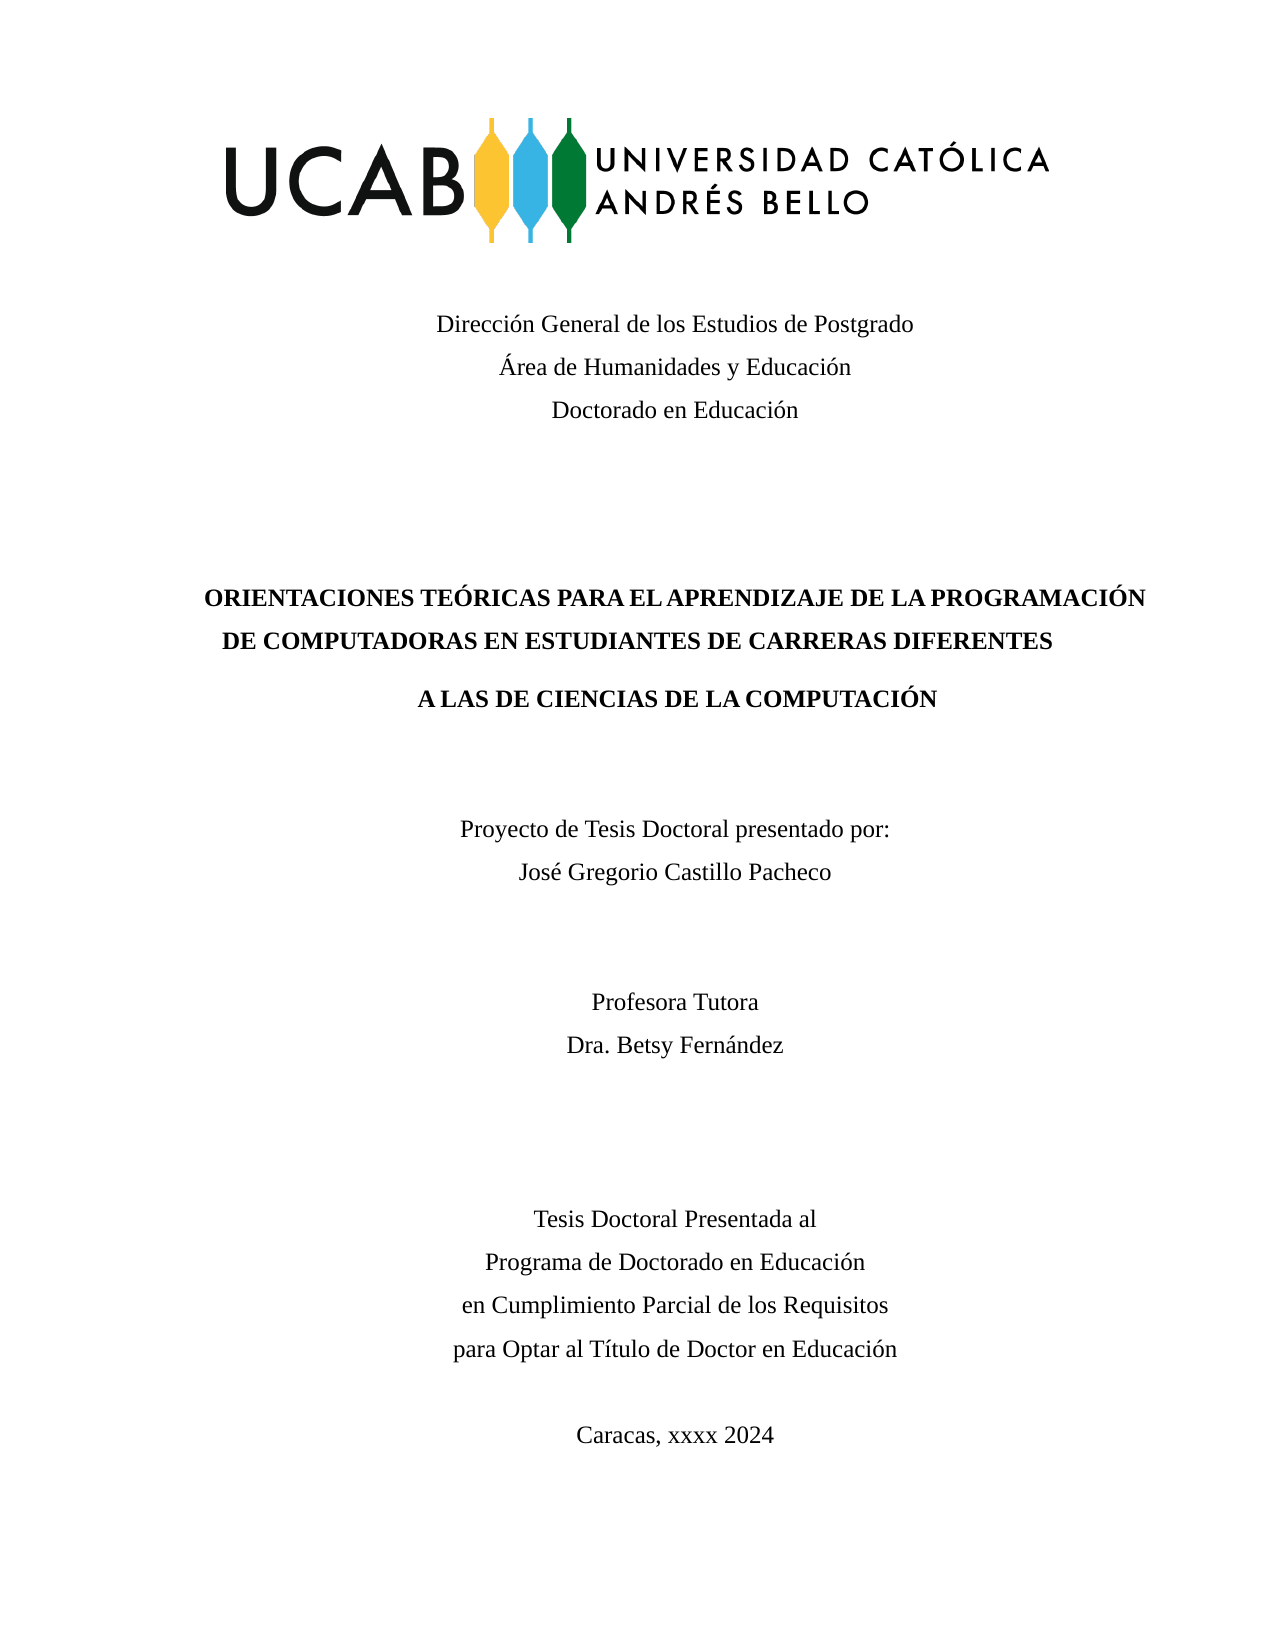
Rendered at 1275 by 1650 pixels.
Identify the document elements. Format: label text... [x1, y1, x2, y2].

text en Cumplimiento Parcial de los Requisitos [118, 1290, 1157, 1319]
text Dirección General de los Estudios de Postgrado [118, 309, 1157, 338]
text Dra. Betsy Fernández [118, 1030, 1157, 1059]
text Caracas, xxxx 2024 [118, 1420, 1157, 1449]
picture [226, 118, 1049, 243]
text Doctorado en Educación [118, 396, 1157, 424]
text para Optar al Título de Doctor en Educación [118, 1334, 1157, 1362]
text A LAS DE CIENCIAS DE LA COMPUTACIÓN [118, 684, 1157, 713]
text Profesora Tutora [118, 987, 1157, 1016]
text Programa de Doctorado en Educación [118, 1247, 1157, 1276]
text Proyecto de Tesis Doctoral presentado por: [118, 814, 1157, 842]
text ORIENTACIONES TEÓRICAS PARA EL APRENDIZAJE DE LA PROGRAMACIÓN DE COMPUTADORAS EN ESTUDIANTES DE CARRERAS DIFERENTES [118, 583, 1157, 655]
text Área de Humanidades y Educación [118, 352, 1157, 381]
text Tesis Doctoral Presentada al [118, 1204, 1157, 1232]
text José Gregorio Castillo Pacheco [118, 857, 1157, 886]
